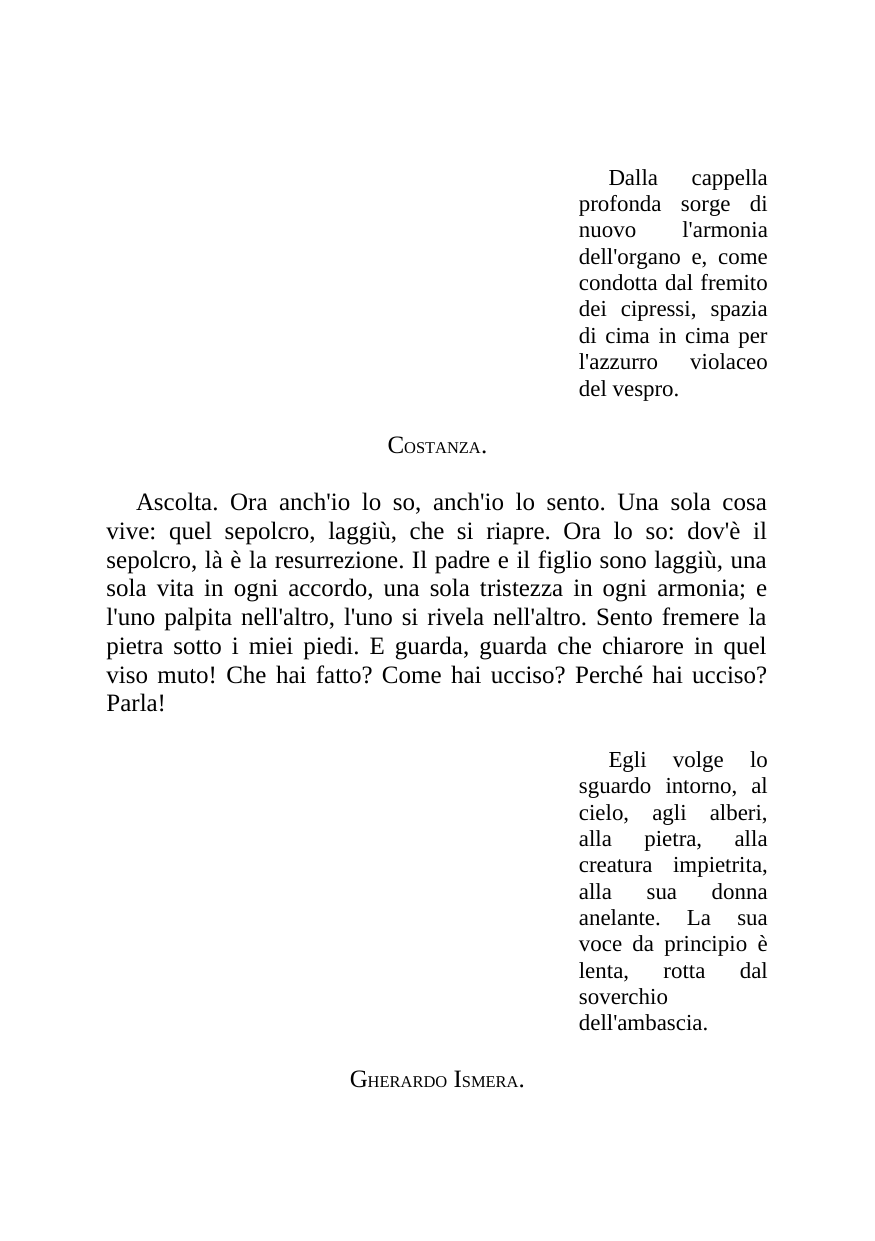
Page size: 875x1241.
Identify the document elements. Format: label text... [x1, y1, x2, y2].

text Ascolta. Ora anch'io lo so, anch'io lo sento. Una sola cosa vive: quel sepolcro, laggiù, che si riapre. Ora lo so: dov'è il sepolcro, là è la resurrezione. Il padre e il figlio sono laggiù, una sola vita in ogni accordo, una sola tristezza in ogni armonia; e l'uno palpita nell'altro, l'uno si rivela nell'altro. Sento fremere la pietra sotto i miei piedi. E guarda, guarda che chiarore in quel viso muto! Che hai fatto? Come hai ucciso? Perché hai ucciso? Parla! [106, 487, 768, 717]
text Costanza. [106, 430, 768, 458]
text Gherardo Ismera. [106, 1064, 768, 1093]
text Dalla cappella profonda sorge di nuovo l'armonia dell'organo e, come condotta dal fremito dei cipressi, spazia di cima in cima per l'azzurro violaceo del vespro. [579, 164, 768, 401]
text Egli volge lo sguardo intorno, al cielo, agli alberi, alla pietra, alla creatura impietrita, alla sua donna anelante. La sua voce da principio è lenta, rotta dal soverchio dell'ambascia. [579, 746, 768, 1036]
